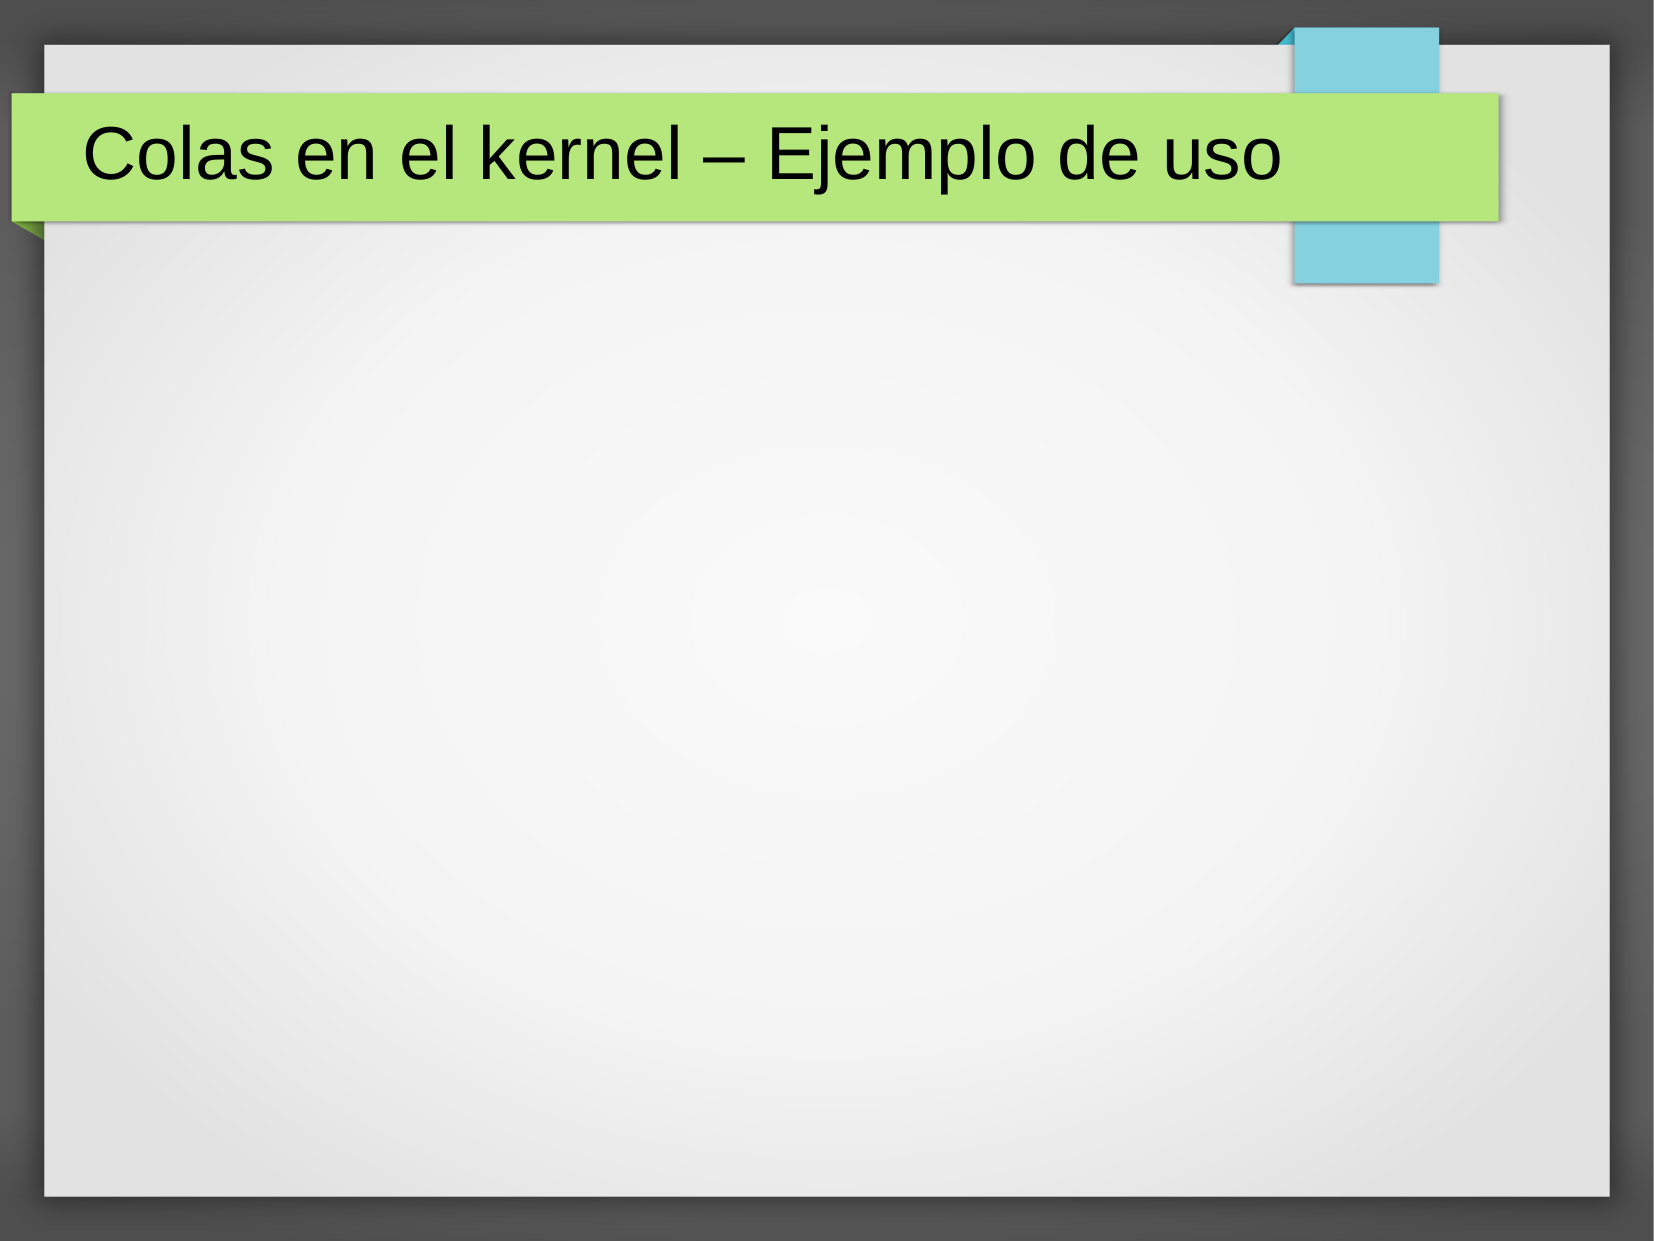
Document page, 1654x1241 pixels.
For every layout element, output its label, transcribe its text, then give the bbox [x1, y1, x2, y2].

title Colas en el kernel – Ejemplo de uso [82, 69, 1465, 238]
picture [0, 0, 1654, 1241]
